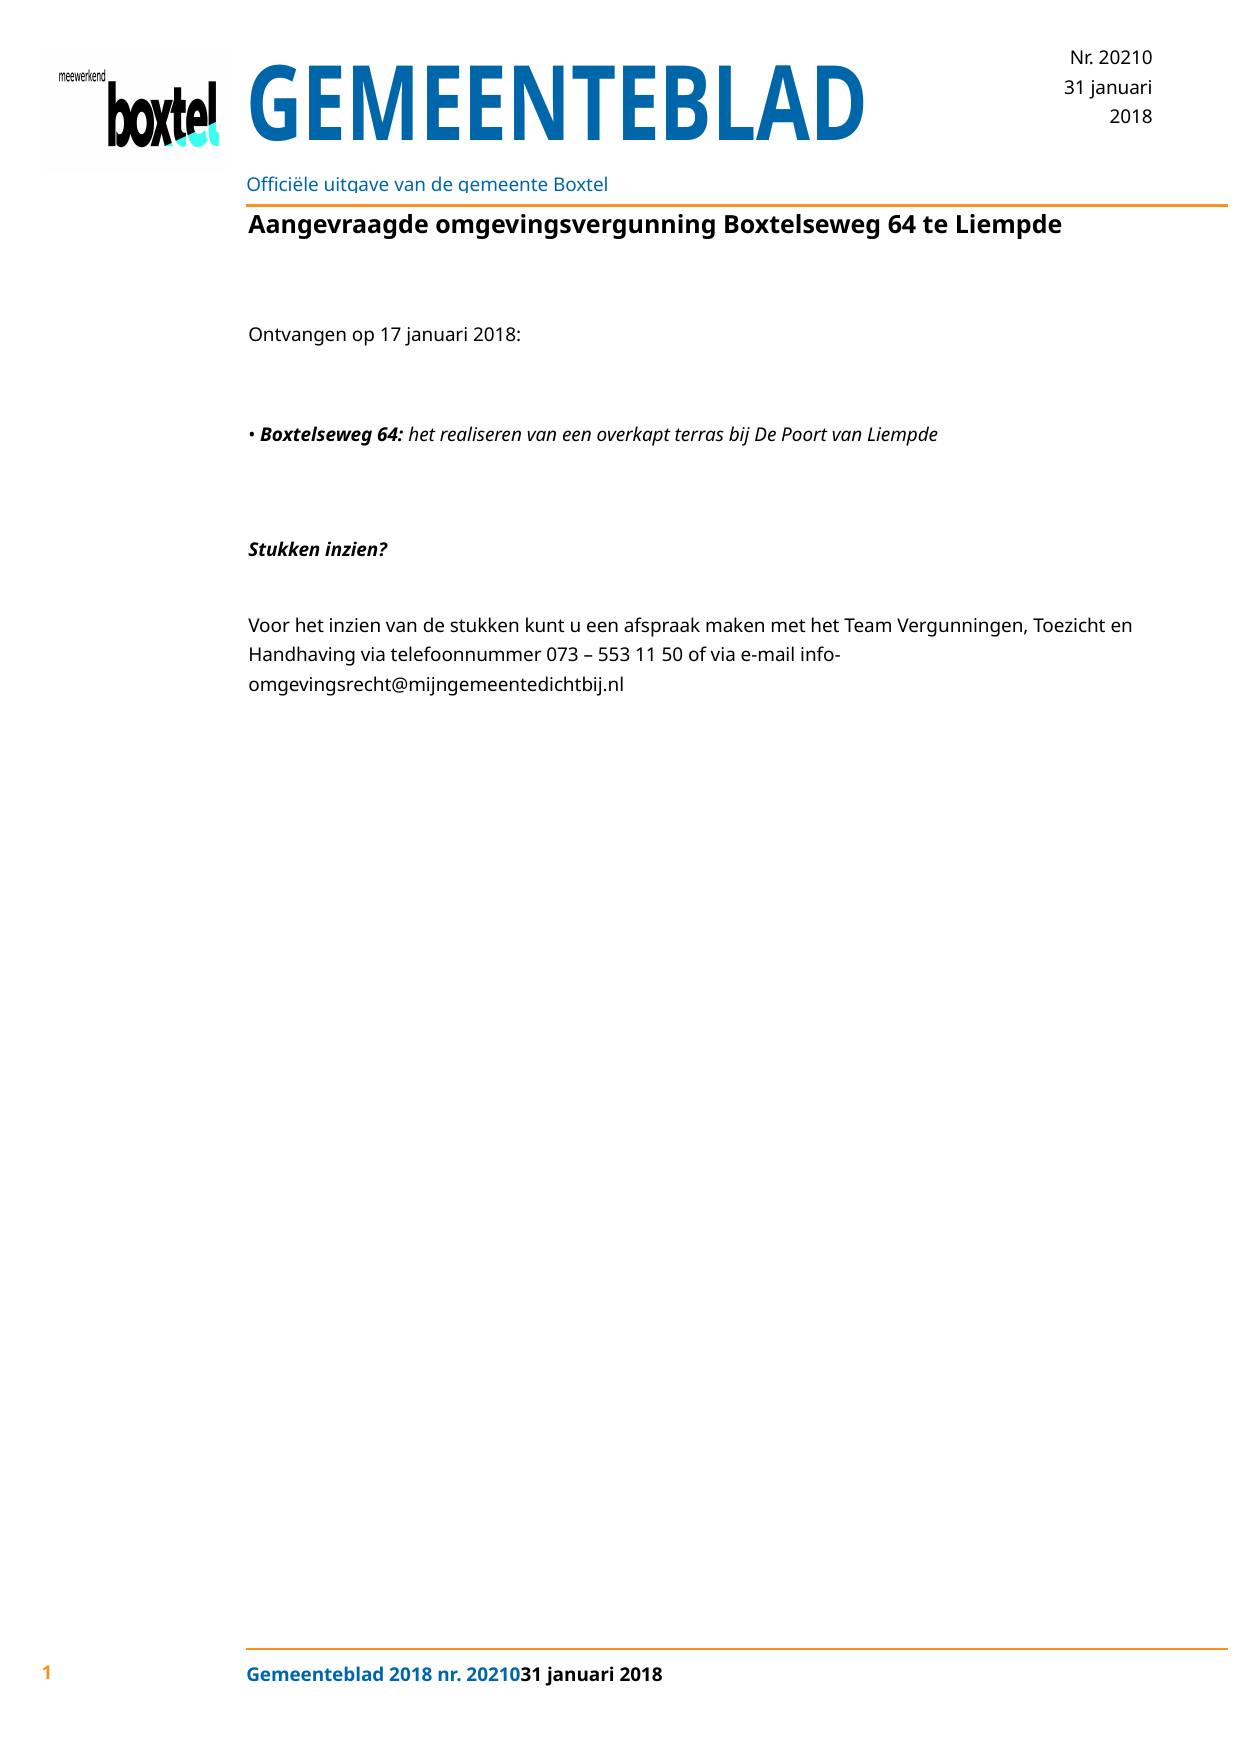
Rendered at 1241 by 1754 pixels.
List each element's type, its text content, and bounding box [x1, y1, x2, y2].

text Aangevraagde omgevingsvergunning Boxtelseweg 64 te Liempde [248, 207, 1152, 241]
text • Boxtelseweg 64: het realiseren van een overkapt terras bij De Poort van Liempde [248, 422, 1152, 447]
text Voor het inzien van de stukken kunt u een afspraak maken met het Team Vergunningen, Toezicht en Handhaving via telefoonnummer 073 – 553 11 50 of via e-mail info-omgevingsrecht@mijngemeentedichtbij.nl [248, 612, 1152, 697]
text Stukken inzien? [248, 536, 1152, 562]
text Ontvangen op 17 januari 2018: [248, 321, 1152, 346]
picture [41, 47, 231, 172]
